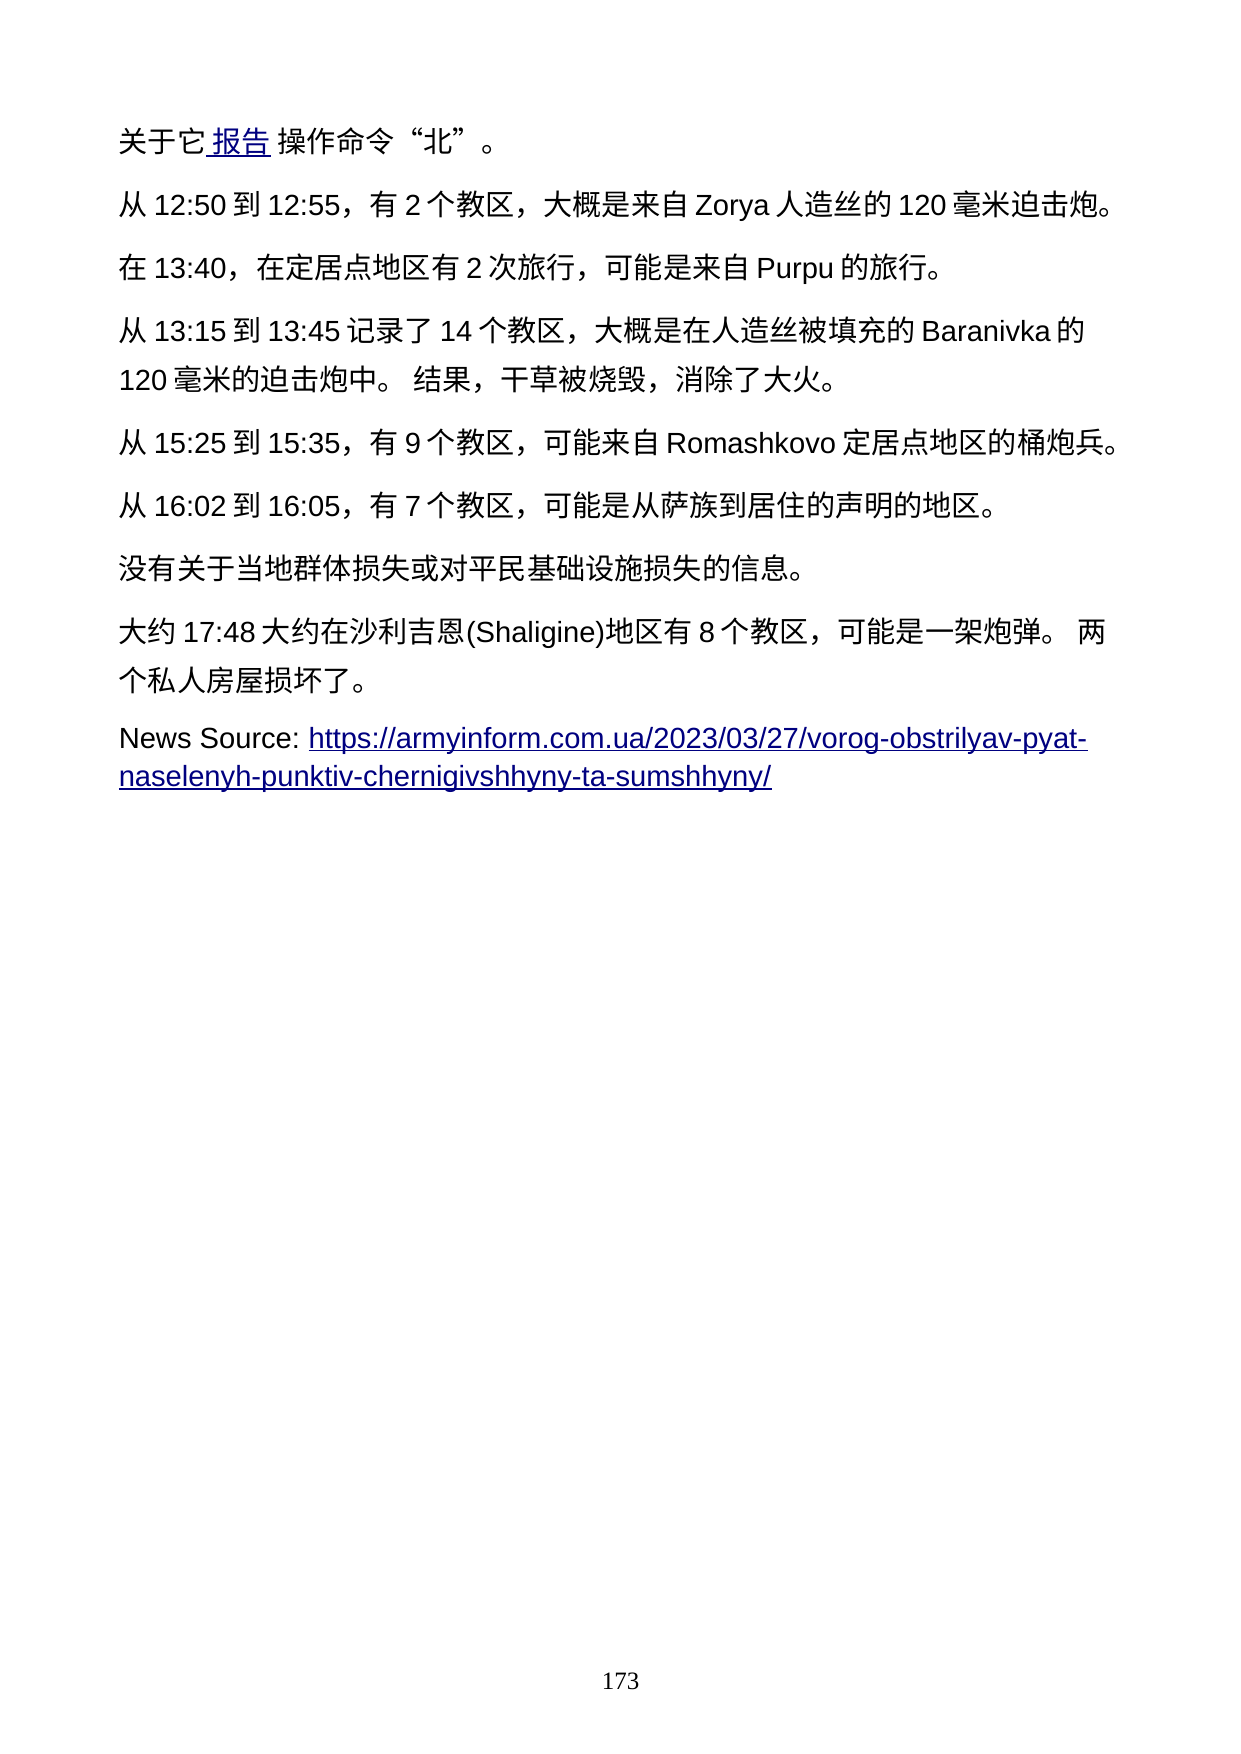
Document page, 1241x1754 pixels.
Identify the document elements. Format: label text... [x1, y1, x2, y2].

text 从13:15到13:45记录了14个教区，大概是在人造丝被填充的Baranivka的120毫米的迫击炮中。 结果，干草被烧毁，消除了大火。 [118, 308, 1122, 399]
text 从16:02到16:05，有7个教区，可能是从萨族到居住的声明的地区。 [118, 483, 1122, 525]
text News Source: https://armyinform.com.ua/2023/03/27/vorog-obstrilyav-pyat-naselenyh-punktiv-chernigivshhyny-ta-sumshhyny/ [118, 721, 1122, 793]
text 从15:25到15:35，有9个教区，可能来自Romashkovo定居点地区的桶炮兵。 [118, 419, 1122, 462]
text 从12:50到12:55，有2个教区，大概是来自Zorya人造丝的120毫米迫击炮。 [118, 182, 1122, 224]
text 关于它 报告 操作命令“北”。 [118, 118, 1122, 161]
text 没有关于当地群体损失或对平民基础设施损失的信息。 [118, 546, 1122, 588]
text 大约17:48大约在沙利吉恩(Shaligine)地区有8个教区，可能是一架炮弹。 两个私人房屋损坏了。 [118, 609, 1122, 700]
text 在13:40，在定居点地区有2次旅行，可能是来自Purpu的旅行。 [118, 245, 1122, 287]
